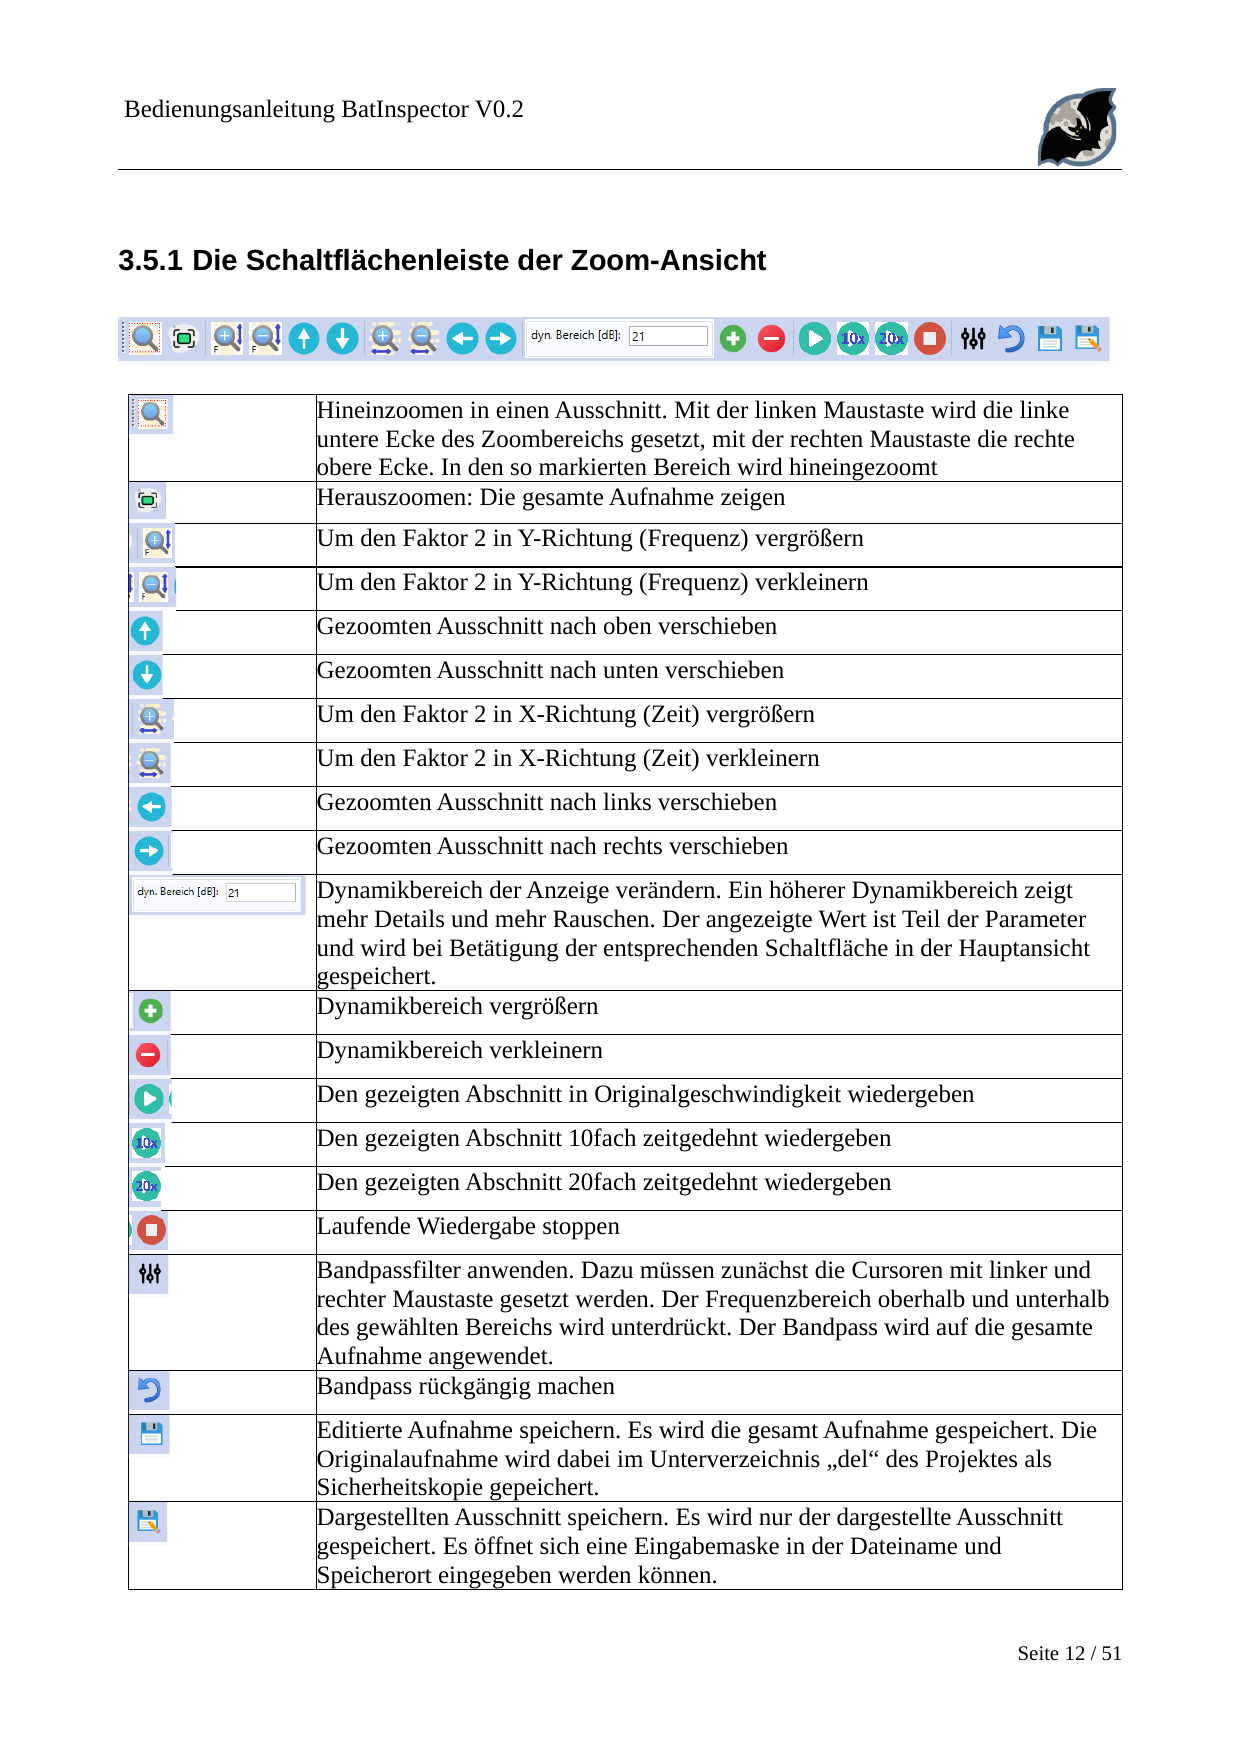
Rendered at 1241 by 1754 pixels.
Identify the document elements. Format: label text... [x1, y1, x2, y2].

table_cell [145, 655, 316, 698]
table_cell Bandpassfilter anwenden. Dazu müssen zunächst die Cursoren mit linker und rechter Maustaste gesetzt werden. Der Frequenzbereich oberhalb und unterhalb des gewählten Bereichs wird unterdrückt. Der Bandpass wird auf die gesamte Aufnahme angewendet. [317, 1255, 1122, 1370]
picture [1037, 88, 1117, 167]
table_cell [166, 831, 316, 874]
table_cell [133, 482, 316, 522]
table_cell Um den Faktor 2 in X-Richtung (Zeit) verkleinern [317, 743, 1122, 786]
table_cell [129, 991, 137, 1034]
table_cell Laufende Wiedergabe stoppen [317, 1211, 1122, 1254]
table_cell [171, 1035, 316, 1078]
table_cell Dynamikbereich der Anzeige verändern. Ein höherer Dynamikbereich zeigt mehr Details und mehr Rauschen. Der angezeigte Wert ist Teil der Parameter und wird bei Betätigung der entsprechenden Schaltfläche in der Hauptansicht gespeichert. [317, 875, 1122, 990]
table_cell [168, 1211, 316, 1254]
table_cell Gezoomten Ausschnitt nach links verschieben [317, 787, 1122, 830]
table_cell [129, 1079, 145, 1122]
table_cell [156, 743, 316, 786]
table_cell [129, 1211, 153, 1254]
subtitle Die Schaltflächenleiste der Zoom-Ansicht [118, 243, 1122, 276]
table_cell Um den Faktor 2 in X-Richtung (Zeit) vergrößern [317, 699, 1122, 742]
table_header [129, 395, 316, 481]
table_cell Um den Faktor 2 in Y-Richtung (Frequenz) vergrößern [317, 524, 1122, 566]
table_cell [129, 1415, 316, 1501]
table_cell Bandpass rückgängig machen [317, 1371, 1122, 1414]
table_cell [161, 787, 316, 830]
table_cell Um den Faktor 2 in Y-Richtung (Frequenz) verkleinern [317, 568, 1122, 610]
table_cell Herauszoomen: Die gesamte Aufnahme zeigen [317, 482, 1122, 522]
table_cell [162, 1167, 316, 1210]
table_cell [138, 524, 316, 566]
table_cell [129, 1502, 316, 1588]
table_cell Gezoomten Ausschnitt nach oben verschieben [317, 611, 1122, 654]
picture [128, 482, 306, 919]
table_cell [171, 991, 316, 1034]
picture [158, 1255, 169, 1298]
table_cell [129, 875, 316, 990]
table_cell [129, 1255, 316, 1370]
table_cell Den gezeigten Abschnitt in Originalgeschwindigkeit wiedergeben [317, 1079, 1122, 1122]
table_cell [129, 1371, 162, 1414]
table_cell [129, 1035, 141, 1078]
table_cell [129, 1123, 146, 1166]
table_cell Den gezeigten Abschnitt 20fach zeitgedehnt wiedergeben [317, 1167, 1122, 1210]
table_cell Dynamikbereich verkleinern [317, 1035, 1122, 1078]
table_cell [172, 1079, 316, 1122]
table_cell Dynamikbereich vergrößern [317, 991, 1122, 1034]
picture [166, 1415, 170, 1458]
table_cell [129, 1167, 146, 1210]
table_cell Gezoomten Ausschnitt nach rechts verschieben [317, 831, 1122, 874]
table_cell [142, 568, 316, 610]
table_cell Gezoomten Ausschnitt nach unten verschieben [317, 655, 1122, 698]
picture [118, 317, 1105, 366]
picture [162, 1371, 170, 1414]
table_cell [165, 1123, 316, 1166]
picture [137, 991, 172, 1254]
table_cell Editierte Aufnahme speichern. Es wird die gesamt Aufnahme gespeichert. Die Originalaufnahme wird dabei im Unterverzeichnis „del“ des Projektes als Sicherheitskopie gepeichert. [317, 1415, 1122, 1501]
table_cell [170, 1371, 316, 1414]
table_cell Dargestellten Ausschnitt speichern. Es wird nur der dargestellte Ausschnitt gespeichert. Es öffnet sich eine Eingabemaske in der Dateiname und Speicherort eingegeben werden können. [317, 1502, 1122, 1588]
table_header Hineinzoomen in einen Ausschnitt. Mit der linken Maustaste wird die linke untere Ecke des Zoombereichs gesetzt, mit der rechten Maustaste die rechte obere Ecke. In den so markierten Bereich wird hineingezoomt [317, 395, 1122, 481]
table_cell Den gezeigten Abschnitt 10fach zeitgedehnt wiedergeben [317, 1123, 1122, 1166]
table_cell [154, 699, 316, 742]
table_cell [142, 611, 316, 654]
